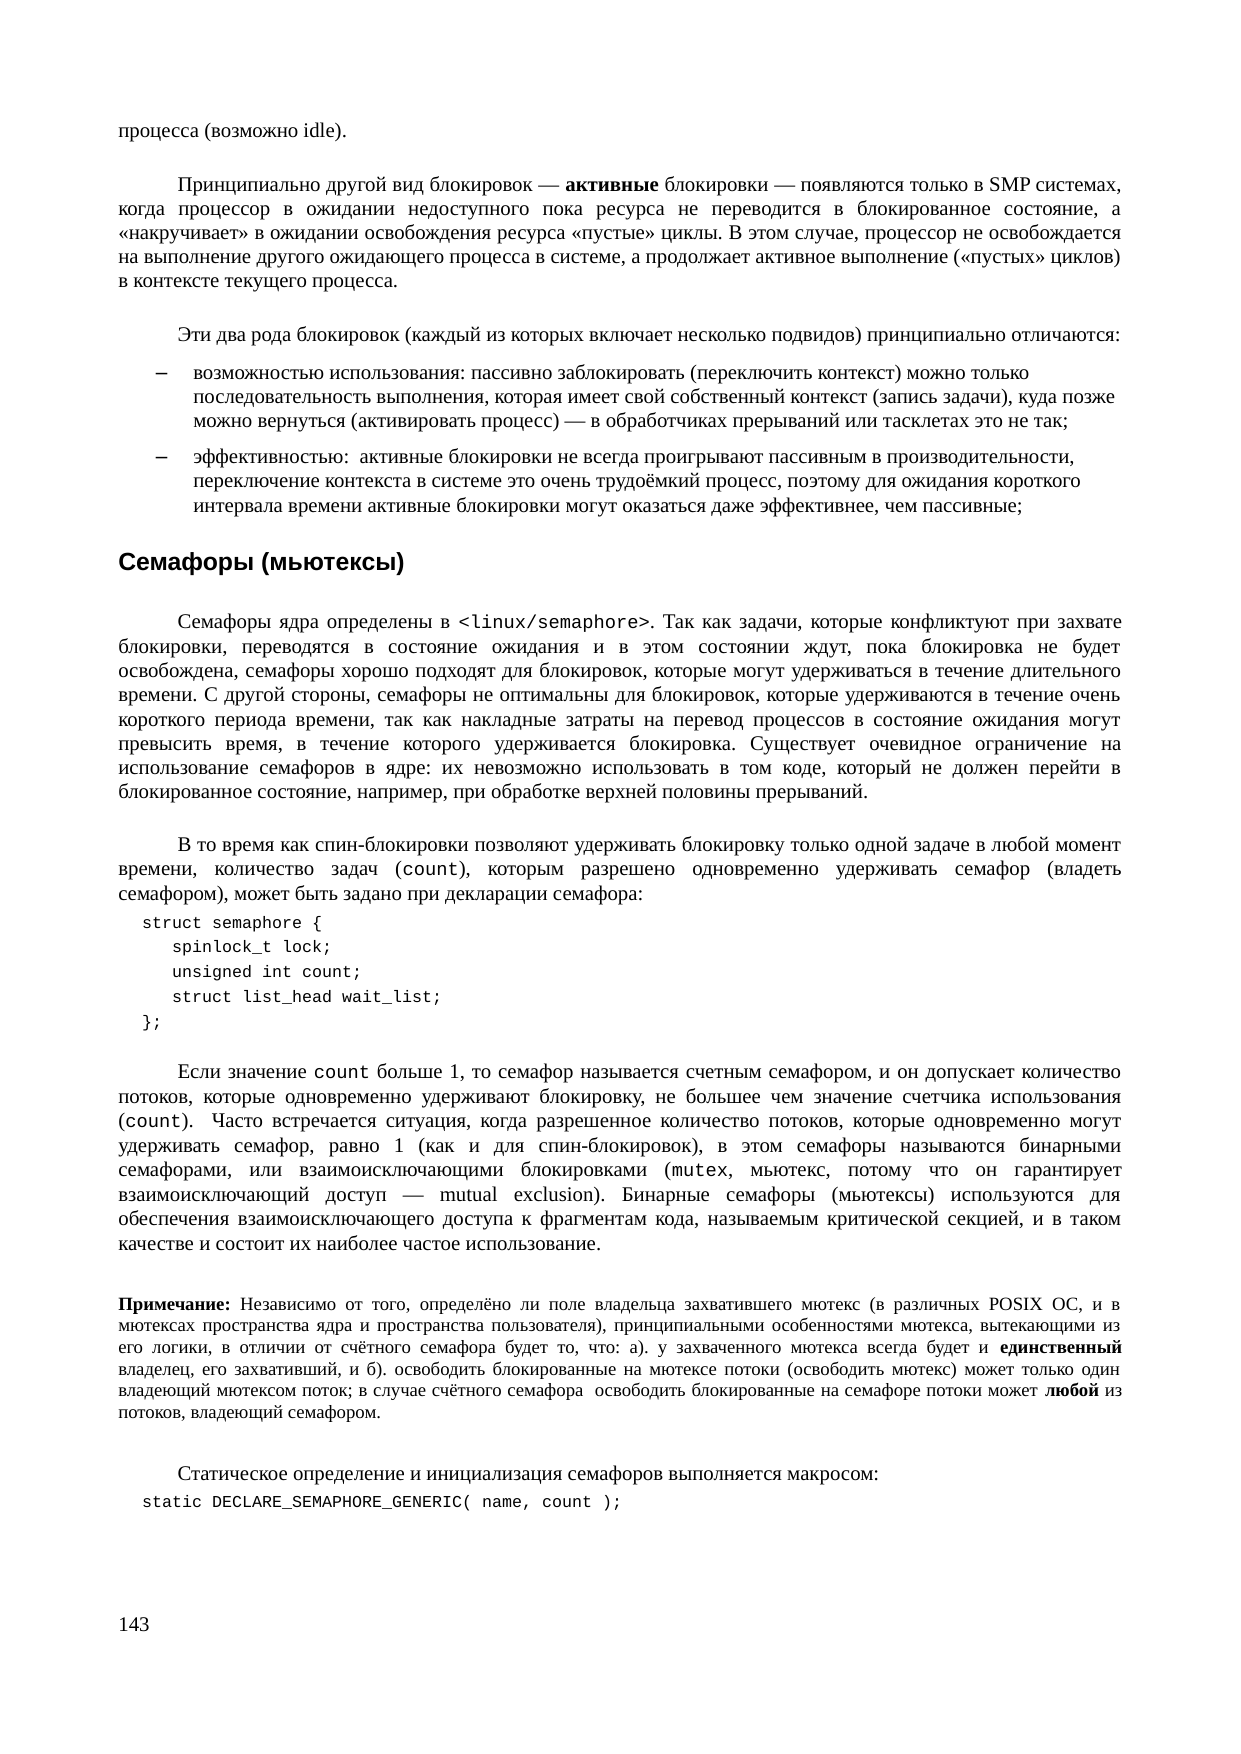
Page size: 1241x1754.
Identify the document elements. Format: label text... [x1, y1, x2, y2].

text Если значение count больше 1, то семафор называется счетным семафором, и он допускает количество потоков, которые одновременно удерживают блокировку, не большее чем значение счетчика использования (count). Часто встречается ситуация, когда разрешенное количество потоков, которые одновременно могут удерживать семафор, равно 1 (как и для спин-блокировок), в этом семафоры называются бинарными семафорами, или взаимоисключающими блокировками (mutex, мьютекс, потому что он гарантирует взаимоисключающий доступ — mutual exclusion). Бинарные семафоры (мьютексы) используются для обеспечения взаимоисключающего доступа к фрагментам кода, называемым критической секцией, и в таком качестве и состоит их наиболее частое использование. [118, 1059, 1122, 1254]
text static DECLARE_SEMAPHORE_GENERIC( name, count ); [142, 1493, 1122, 1512]
text struct semaphore { [142, 914, 1122, 933]
text Семафоры ядра определены в <linux/semaphore>. Так как задачи, которые конфликтуют при захвате блокировки, переводятся в состояние ожидания и в этом состоянии ждут, пока блокировка не будет освобождена, семафоры хорошо подходят для блокировок, которые могут удерживаться в течение длительного времени. С другой стороны, семафоры не оптимальны для блокировок, которые удерживаются в течение очень короткого периода времени, так как накладные затраты на перевод процессов в состояние ожидания могут превысить время, в течение которого удерживается блокировка. Существует очевидное ограничение на использование семафоров в ядре: их невозможно использовать в том коде, который не должен перейти в блокированное состояние, например, при обработке верхней половины прерываний. [118, 609, 1122, 803]
text Статическое определение и инициализация семафоров выполняется макросом: [118, 1461, 1122, 1484]
text spinlock_t lock; [142, 939, 1122, 958]
text Эти два рода блокировок (каждый из которых включает несколько подвидов) принципиально отличаются: [118, 321, 1122, 346]
text unsigned int count; [142, 964, 1122, 983]
text Примечание: Независимо от того, определёно ли поле владельца захватившего мютекс (в различных POSIX ОС, и в мютексах пространства ядра и пространства пользователя), принципиальными особенностями мютекса, вытекающими из его логики, в отличии от счётного семафора будет то, что: а). у захваченного мютекса всегда будет и единственный владелец, его захвативший, и б). освободить блокированные на мютексе потоки (освободить мютекс) может только один владеющий мютексом поток; в случае счётного семафора освободить блокированные на семафоре потоки может любой из потоков, владеющий семафором. [118, 1293, 1122, 1422]
subtitle Семафоры (мьютексы) [118, 547, 1122, 576]
text процесса (возможно idle). [118, 118, 1122, 142]
text Принципиально другой вид блокировок — активные блокировки — появляются только в SMP системах, когда процессор в ожидании недоступного пока ресурса не переводится в блокированное состояние, а «накручивает» в ожидании освобождения ресурса «пустые» циклы. В этом случае, процессор не освобождается на выполнение другого ожидающего процесса в системе, а продолжает активное выполнение («пустых» циклов) в контексте текущего процесса. [118, 172, 1122, 292]
text struct list_head wait_list; [142, 989, 1122, 1007]
list эффективностью: активные блокировки не всегда проигрывают пассивным в производительности, переключение контекста в системе это очень трудоёмкий процесс, поэтому для ожидания короткого интервала времени активные блокировки могут оказаться даже эффективнее, чем пассивные; [156, 444, 1122, 517]
list возможностью использования: пассивно заблокировать (переключить контекст) можно только последовательность выполнения, которая имеет свой собственный контекст (запись задачи), куда позже можно вернуться (активировать процесс) — в обработчиках прерываний или тасклетах это не так; [156, 360, 1122, 432]
text }; [142, 1013, 1122, 1032]
text В то время как спин-блокировки позволяют удерживать блокировку только одной задаче в любой момент времени, количество задач (count), которым разрешено одновременно удерживать семафор (владеть семафором), может быть задано при декларации семафора: [118, 832, 1122, 905]
